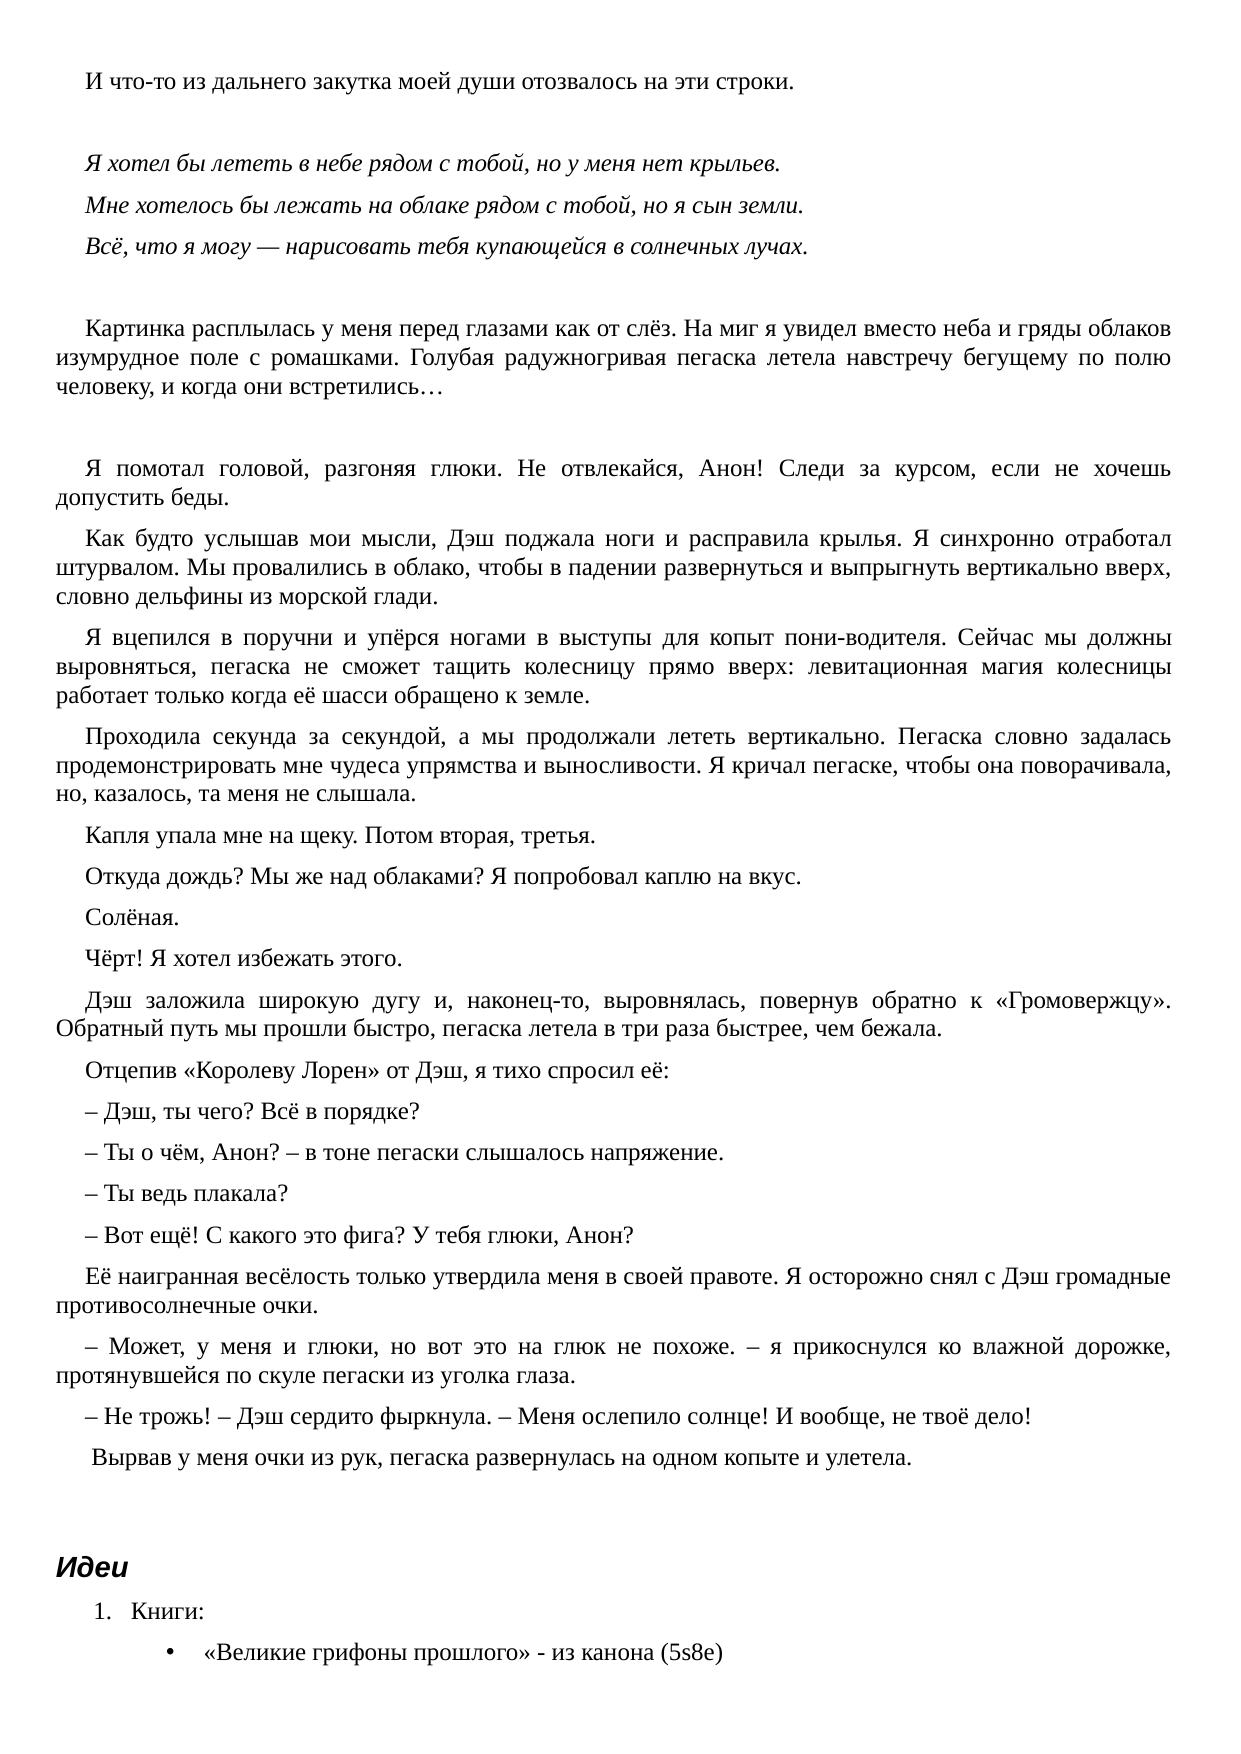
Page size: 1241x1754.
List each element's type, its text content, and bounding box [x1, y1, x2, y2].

subtitle Идеи [56, 1550, 1173, 1583]
text Вырвав у меня очки из рук, пегаска развернулась на одном копыте и улетела. [56, 1442, 1173, 1471]
list «Великие грифоны прошлого» - из канона (5s8e) [166, 1637, 1173, 1666]
text Я хотел бы лететь в небе рядом с тобой, но у меня нет крыльев. [56, 148, 1173, 177]
text – Ты ведь плакала? [56, 1178, 1173, 1207]
text Дэш заложила широкую дугу и, наконец-то, выровнялась, повернув обратно к «Громовержцу». Обратный путь мы прошли быстро, пегаска летела в три раза быстрее, чем бежала. [56, 985, 1173, 1042]
text Проходила секунда за секундой, а мы продолжали лететь вертикально. Пегаска словно задалась продемонстрировать мне чудеса упрямства и выносливости. Я кричал пегаске, чтобы она поворачивала, но, казалось, та меня не слышала. [56, 721, 1173, 807]
text – Может, у меня и глюки, но вот это на глюк не похоже. – я прикоснулся ко влажной дорожке, протянувшейся по скуле пегаски из уголка глаза. [56, 1331, 1173, 1388]
text Откуда дождь? Мы же над облаками? Я попробовал каплю на вкус. [56, 861, 1173, 890]
text Чёрт! Я хотел избежать этого. [56, 943, 1173, 972]
text Её наигранная весёлость только утвердила меня в своей правоте. Я осторожно снял с Дэш громадные противосолнечные очки. [56, 1261, 1173, 1318]
text Капля упала мне на щеку. Потом вторая, третья. [56, 820, 1173, 848]
text – Ты о чём, Анон? – в тоне пегаски слышалось напряжение. [56, 1137, 1173, 1166]
text Я помотал головой, разгоняя глюки. Не отвлекайся, Анон! Следи за курсом, если не хочешь допустить беды. [56, 453, 1173, 511]
text – Дэш, ты чего? Всё в порядке? [56, 1096, 1173, 1125]
list Книги: [93, 1596, 1173, 1624]
text Всё, что я могу — нарисовать тебя купающейся в солнечных лучах. [56, 231, 1173, 260]
text Картинка расплылась у меня перед глазами как от слёз. На миг я увидел вместо неба и гряды облаков изумрудное поле с ромашками. Голубая радужногривая пегаска летела навстречу бегущему по полю человеку, и когда они встретились… [56, 313, 1173, 400]
text Мне хотелось бы лежать на облаке рядом с тобой, но я сын земли. [56, 190, 1173, 218]
text Солёная. [56, 902, 1173, 931]
text Отцепив «Королеву Лорен» от Дэш, я тихо спросил её: [56, 1055, 1173, 1083]
text И что-то из дальнего закутка моей души отозвалось на эти строки. [56, 66, 1173, 95]
text – Не трожь! – Дэш сердито фыркнула. – Меня ослепило солнце! И вообще, не твоё дело! [56, 1401, 1173, 1430]
text Я вцепился в поручни и упёрся ногами в выступы для копыт пони-водителя. Сейчас мы должны выровняться, пегаска не сможет тащить колесницу прямо вверх: левитационная магия колесницы работает только когда её шасси обращено к земле. [56, 622, 1173, 708]
text Как будто услышав мои мысли, Дэш поджала ноги и расправила крылья. Я синхронно отработал штурвалом. Мы провалились в облако, чтобы в падении развернуться и выпрыгнуть вертикально вверх, словно дельфины из морской глади. [56, 523, 1173, 610]
text – Вот ещё! С какого это фига? У тебя глюки, Анон? [56, 1220, 1173, 1248]
